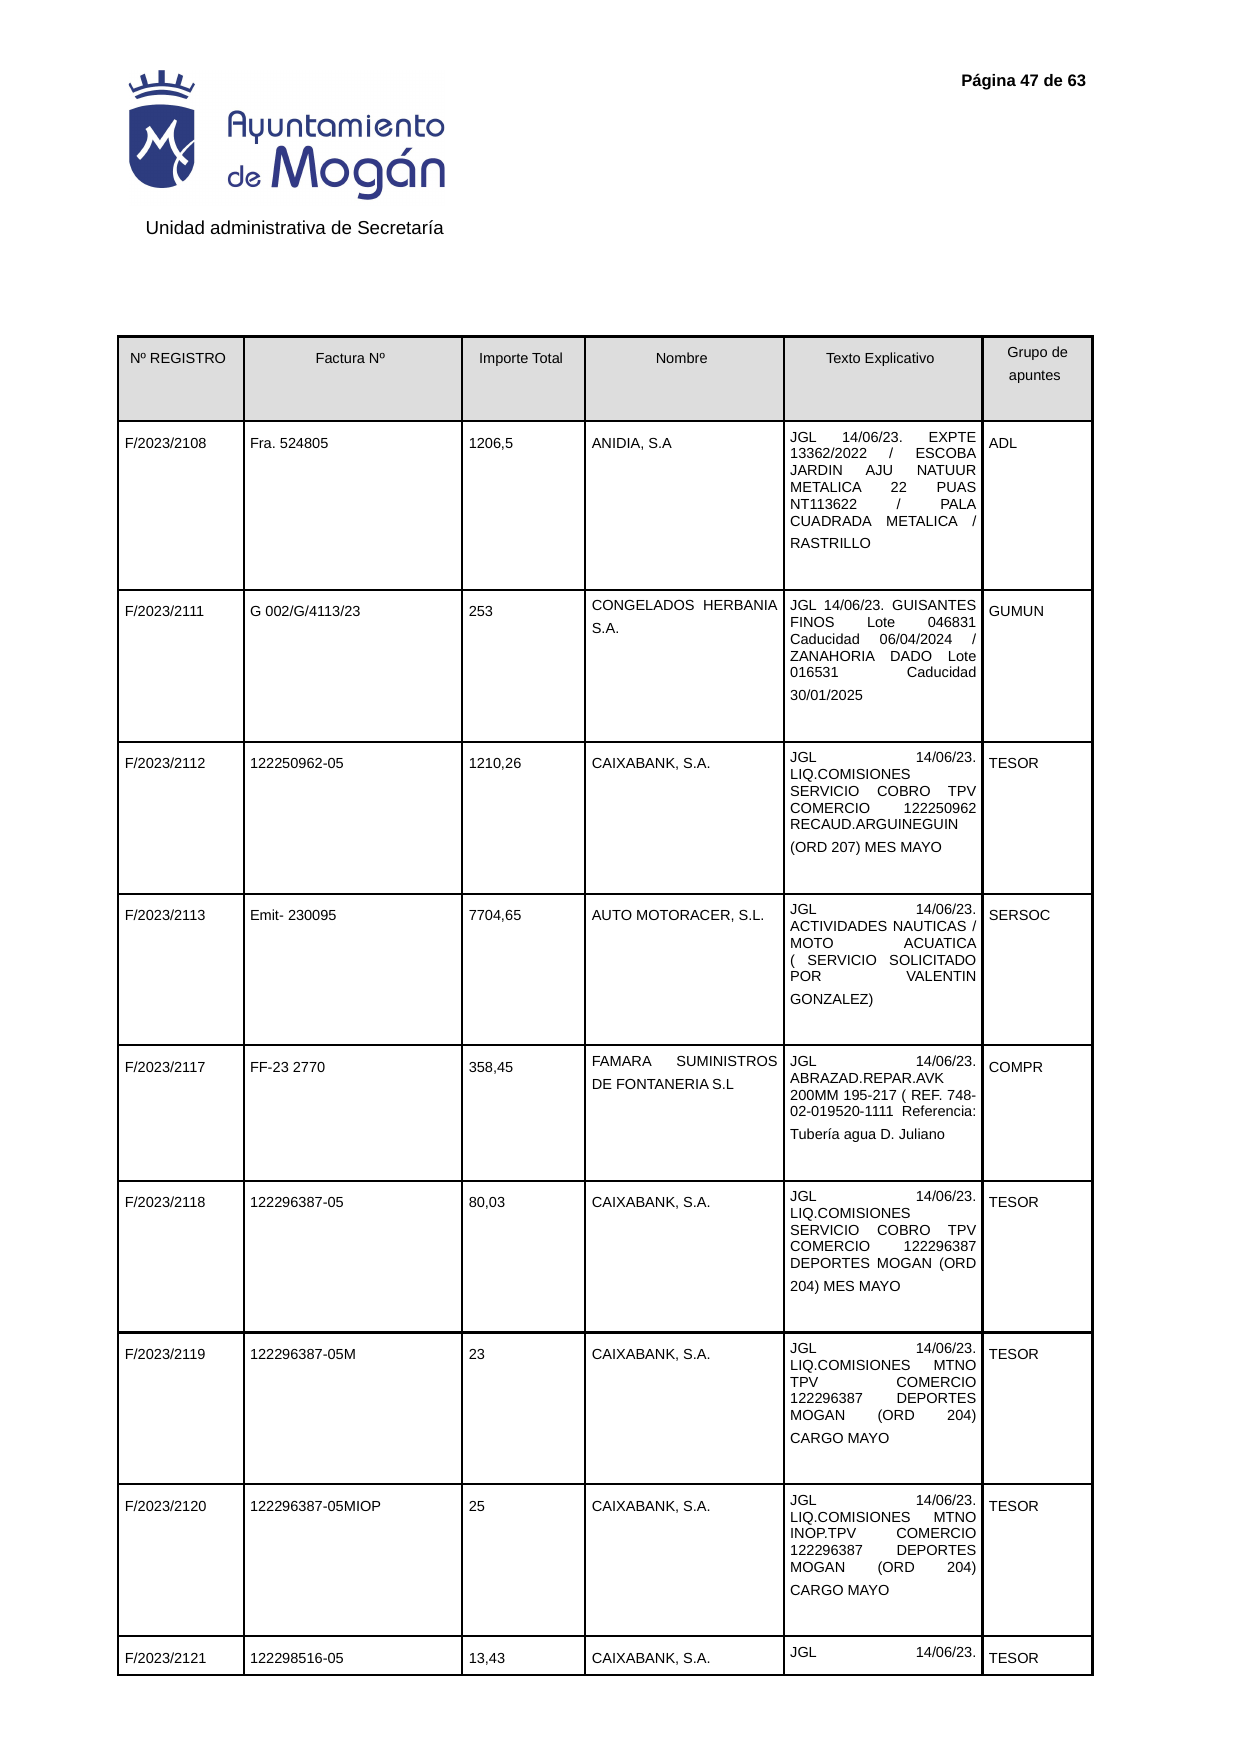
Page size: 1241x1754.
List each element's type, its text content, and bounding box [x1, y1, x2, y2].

table_cell JGL 14/06/23. ACTIVIDADES NAUTICAS / MOTO ACUATICA ( SERVICIO SOLICITADO POR VALENTIN GONZALEZ) [785, 895, 981, 1044]
table_cell FF-23 2770 [245, 1046, 461, 1179]
table_cell TESOR [984, 1334, 1091, 1483]
table_cell CONGELADOS HERBANIA S.A. [586, 591, 783, 741]
table_cell F/2023/2113 [119, 895, 243, 1044]
table_cell 122296387-05 [245, 1182, 461, 1331]
table_cell F/2023/2117 [119, 1046, 243, 1179]
table_cell JGL 14/06/23. LIQ.COMISIONES MTNO INOP.TPV COMERCIO 122296387 DEPORTES MOGAN (ORD 204) CARGO MAYO [785, 1485, 981, 1635]
table_cell F/2023/2120 [119, 1485, 243, 1635]
table_cell CAIXABANK, S.A. [586, 1334, 783, 1483]
table_cell F/2023/2112 [119, 743, 243, 892]
table_cell 23 [463, 1334, 584, 1483]
table_cell JGL 14/06/23. LIQ.COMISIONES MTNO TPV COMERCIO 122296387 DEPORTES MOGAN (ORD 204) CARGO MAYO [785, 1334, 981, 1483]
table_cell COMPR [984, 1046, 1091, 1179]
table_cell JGL 14/06/23. ABRAZAD.REPAR.AVK 200MM 195-217 ( REF. 748-02-019520-1111 Referencia: Tubería agua D. Juliano [785, 1046, 981, 1179]
table_cell 122298516-05 [245, 1637, 461, 1674]
table_cell 358,45 [463, 1046, 584, 1179]
table_header Texto Explicativo [785, 338, 981, 420]
table_cell TESOR [984, 743, 1091, 892]
table_cell G 002/G/4113/23 [245, 591, 461, 741]
table_cell SERSOC [984, 895, 1091, 1044]
table_cell F/2023/2118 [119, 1182, 243, 1331]
table_cell F/2023/2108 [119, 422, 243, 589]
table_cell 1210,26 [463, 743, 584, 892]
table_cell CAIXABANK, S.A. [586, 1182, 783, 1331]
table_cell JGL 14/06/23. LIQ.COMISIONES SERVICIO COBRO TPV COMERCIO 122250962 RECAUD.ARGUINEGUIN (ORD 207) MES MAYO [785, 743, 981, 892]
table_cell AUTO MOTORACER, S.L. [586, 895, 783, 1044]
table_cell Fra. 524805 [245, 422, 461, 589]
table_header Nº REGISTRO [119, 338, 243, 420]
table_cell F/2023/2111 [119, 591, 243, 741]
picture [128, 70, 445, 206]
table_cell TESOR [984, 1637, 1091, 1674]
table_cell CAIXABANK, S.A. [586, 743, 783, 892]
table_header Nombre [586, 338, 783, 420]
table_cell JGL 14/06/23. GUISANTES FINOS Lote 046831 Caducidad 06/04/2024 / ZANAHORIA DADO Lote 016531 Caducidad 30/01/2025 [785, 591, 981, 741]
table_header Factura Nº [245, 338, 461, 420]
table_cell TESOR [984, 1485, 1091, 1635]
table_cell 122296387-05M [245, 1334, 461, 1483]
table_cell FAMARA SUMINISTROS DE FONTANERIA S.L [586, 1046, 783, 1179]
table_cell ANIDIA, S.A [586, 422, 783, 589]
table_cell 13,43 [463, 1637, 584, 1674]
table_cell 122250962-05 [245, 743, 461, 892]
table_cell ADL [984, 422, 1091, 589]
table_cell JGL 14/06/23. EXPTE 13362/2022 / ESCOBA JARDIN AJU NATUUR METALICA 22 PUAS NT113622 / PALA CUADRADA METALICA / RASTRILLO [785, 422, 981, 589]
table_cell 1206,5 [463, 422, 584, 589]
table_cell F/2023/2121 [119, 1637, 243, 1674]
table_cell 7704,65 [463, 895, 584, 1044]
table_cell 80,03 [463, 1182, 584, 1331]
table_cell CAIXABANK, S.A. [586, 1485, 783, 1635]
table_cell TESOR [984, 1182, 1091, 1331]
table_header Importe Total [463, 338, 584, 420]
table_cell JGL 14/06/23. [785, 1637, 981, 1674]
table_cell JGL 14/06/23. LIQ.COMISIONES SERVICIO COBRO TPV COMERCIO 122296387 DEPORTES MOGAN (ORD 204) MES MAYO [785, 1182, 981, 1331]
table_header Grupo de apuntes [984, 338, 1091, 420]
table_cell F/2023/2119 [119, 1334, 243, 1483]
table_cell CAIXABANK, S.A. [586, 1637, 783, 1674]
table_cell 253 [463, 591, 584, 741]
table_cell Emit- 230095 [245, 895, 461, 1044]
table_cell GUMUN [984, 591, 1091, 741]
table_cell 122296387-05MIOP [245, 1485, 461, 1635]
table_cell 25 [463, 1485, 584, 1635]
